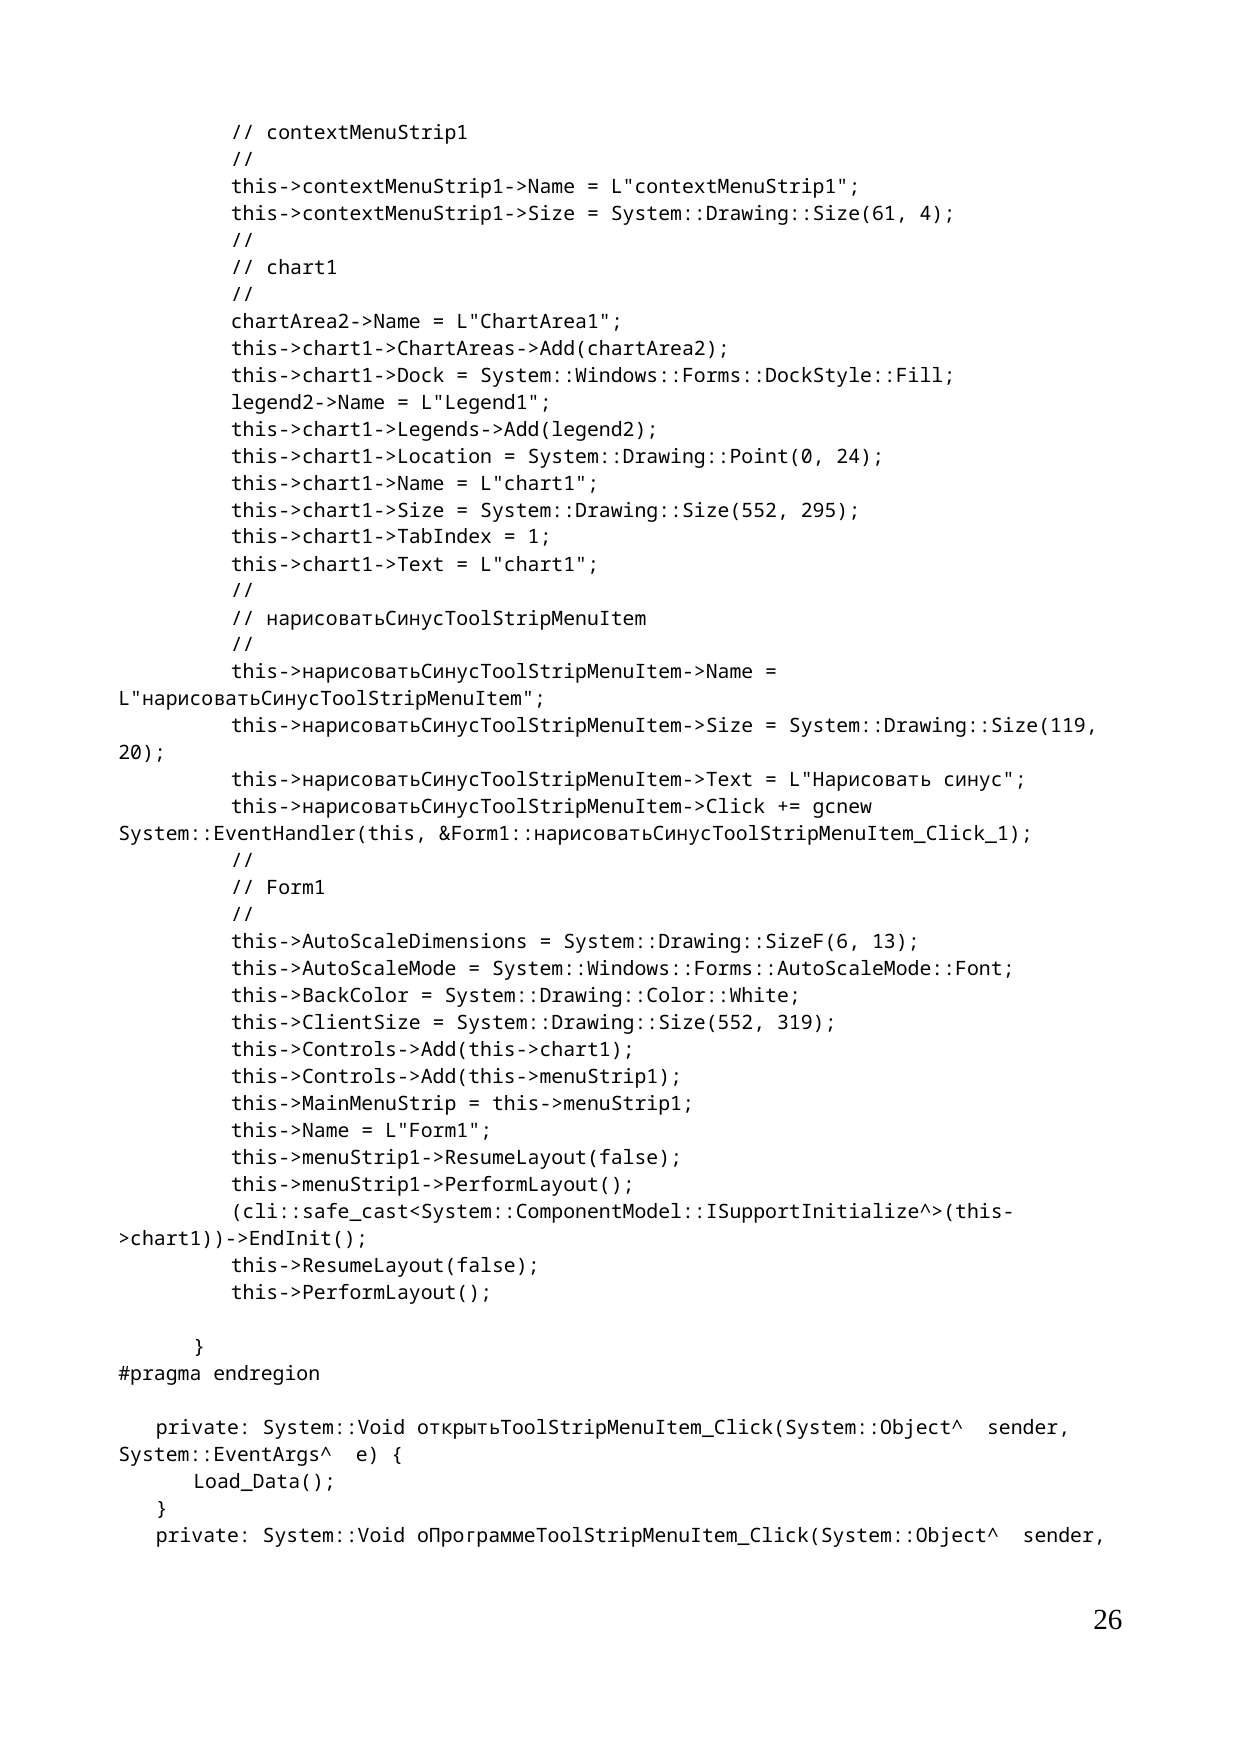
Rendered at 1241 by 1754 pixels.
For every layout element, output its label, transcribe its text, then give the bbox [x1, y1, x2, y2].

text this->chart1->Location = System::Drawing::Point(0, 24); [118, 442, 1122, 469]
text // chart1 [118, 253, 1122, 280]
text private: System::Void открытьToolStripMenuItem_Click(System::Object^ sender, System::EventArgs^ e) { [118, 1413, 1122, 1467]
text // [118, 901, 1122, 927]
text this->PerformLayout(); [118, 1278, 1122, 1305]
text this->BackColor = System::Drawing::Color::White; [118, 981, 1122, 1008]
text this->нарисоватьСинусToolStripMenuItem->Click += gcnew System::EventHandler(this, &Form1::нарисоватьСинусToolStripMenuItem_Click_1); [118, 793, 1122, 847]
text this->нарисоватьСинусToolStripMenuItem->Name = L"нарисоватьСинусToolStripMenuItem"; [118, 658, 1122, 712]
text this->MainMenuStrip = this->menuStrip1; [118, 1089, 1122, 1116]
text this->chart1->TabIndex = 1; [118, 523, 1122, 550]
text this->нарисоватьСинусToolStripMenuItem->Size = System::Drawing::Size(119, 20); [118, 712, 1122, 766]
text this->ResumeLayout(false); [118, 1251, 1122, 1278]
text this->AutoScaleDimensions = System::Drawing::SizeF(6, 13); [118, 927, 1122, 954]
text this->menuStrip1->PerformLayout(); [118, 1170, 1122, 1197]
text this->Controls->Add(this->menuStrip1); [118, 1062, 1122, 1089]
text // [118, 280, 1122, 307]
text this->Controls->Add(this->chart1); [118, 1035, 1122, 1062]
text this->нарисоватьСинусToolStripMenuItem->Text = L"Нарисовать синус"; [118, 766, 1122, 793]
text // [118, 145, 1122, 172]
text this->chart1->Legends->Add(legend2); [118, 415, 1122, 442]
text this->Name = L"Form1"; [118, 1116, 1122, 1143]
text } [118, 1332, 1122, 1359]
text this->contextMenuStrip1->Name = L"contextMenuStrip1"; [118, 172, 1122, 199]
text this->chart1->Text = L"chart1"; [118, 550, 1122, 577]
text // нарисоватьСинусToolStripMenuItem [118, 604, 1122, 631]
text this->ClientSize = System::Drawing::Size(552, 319); [118, 1008, 1122, 1035]
text // [118, 631, 1122, 658]
text // [118, 577, 1122, 604]
text } [118, 1494, 1122, 1521]
text this->menuStrip1->ResumeLayout(false); [118, 1143, 1122, 1170]
text this->chart1->Dock = System::Windows::Forms::DockStyle::Fill; [118, 361, 1122, 388]
text private: System::Void оПрограммеToolStripMenuItem_Click(System::Object^ sender, [118, 1521, 1122, 1548]
text this->chart1->ChartAreas->Add(chartArea2); [118, 334, 1122, 361]
text // contextMenuStrip1 [118, 118, 1122, 145]
text this->contextMenuStrip1->Size = System::Drawing::Size(61, 4); [118, 199, 1122, 226]
text // [118, 847, 1122, 873]
text Load_Data(); [118, 1467, 1122, 1494]
text chartArea2->Name = L"ChartArea1"; [118, 307, 1122, 334]
text this->AutoScaleMode = System::Windows::Forms::AutoScaleMode::Font; [118, 954, 1122, 981]
text #pragma endregion [118, 1359, 1122, 1386]
text legend2->Name = L"Legend1"; [118, 388, 1122, 415]
text this->chart1->Size = System::Drawing::Size(552, 295); [118, 496, 1122, 523]
text // Form1 [118, 873, 1122, 901]
text (cli::safe_cast<System::ComponentModel::ISupportInitialize^>(this->chart1))->EndInit(); [118, 1197, 1122, 1251]
text // [118, 226, 1122, 253]
text this->chart1->Name = L"chart1"; [118, 469, 1122, 496]
